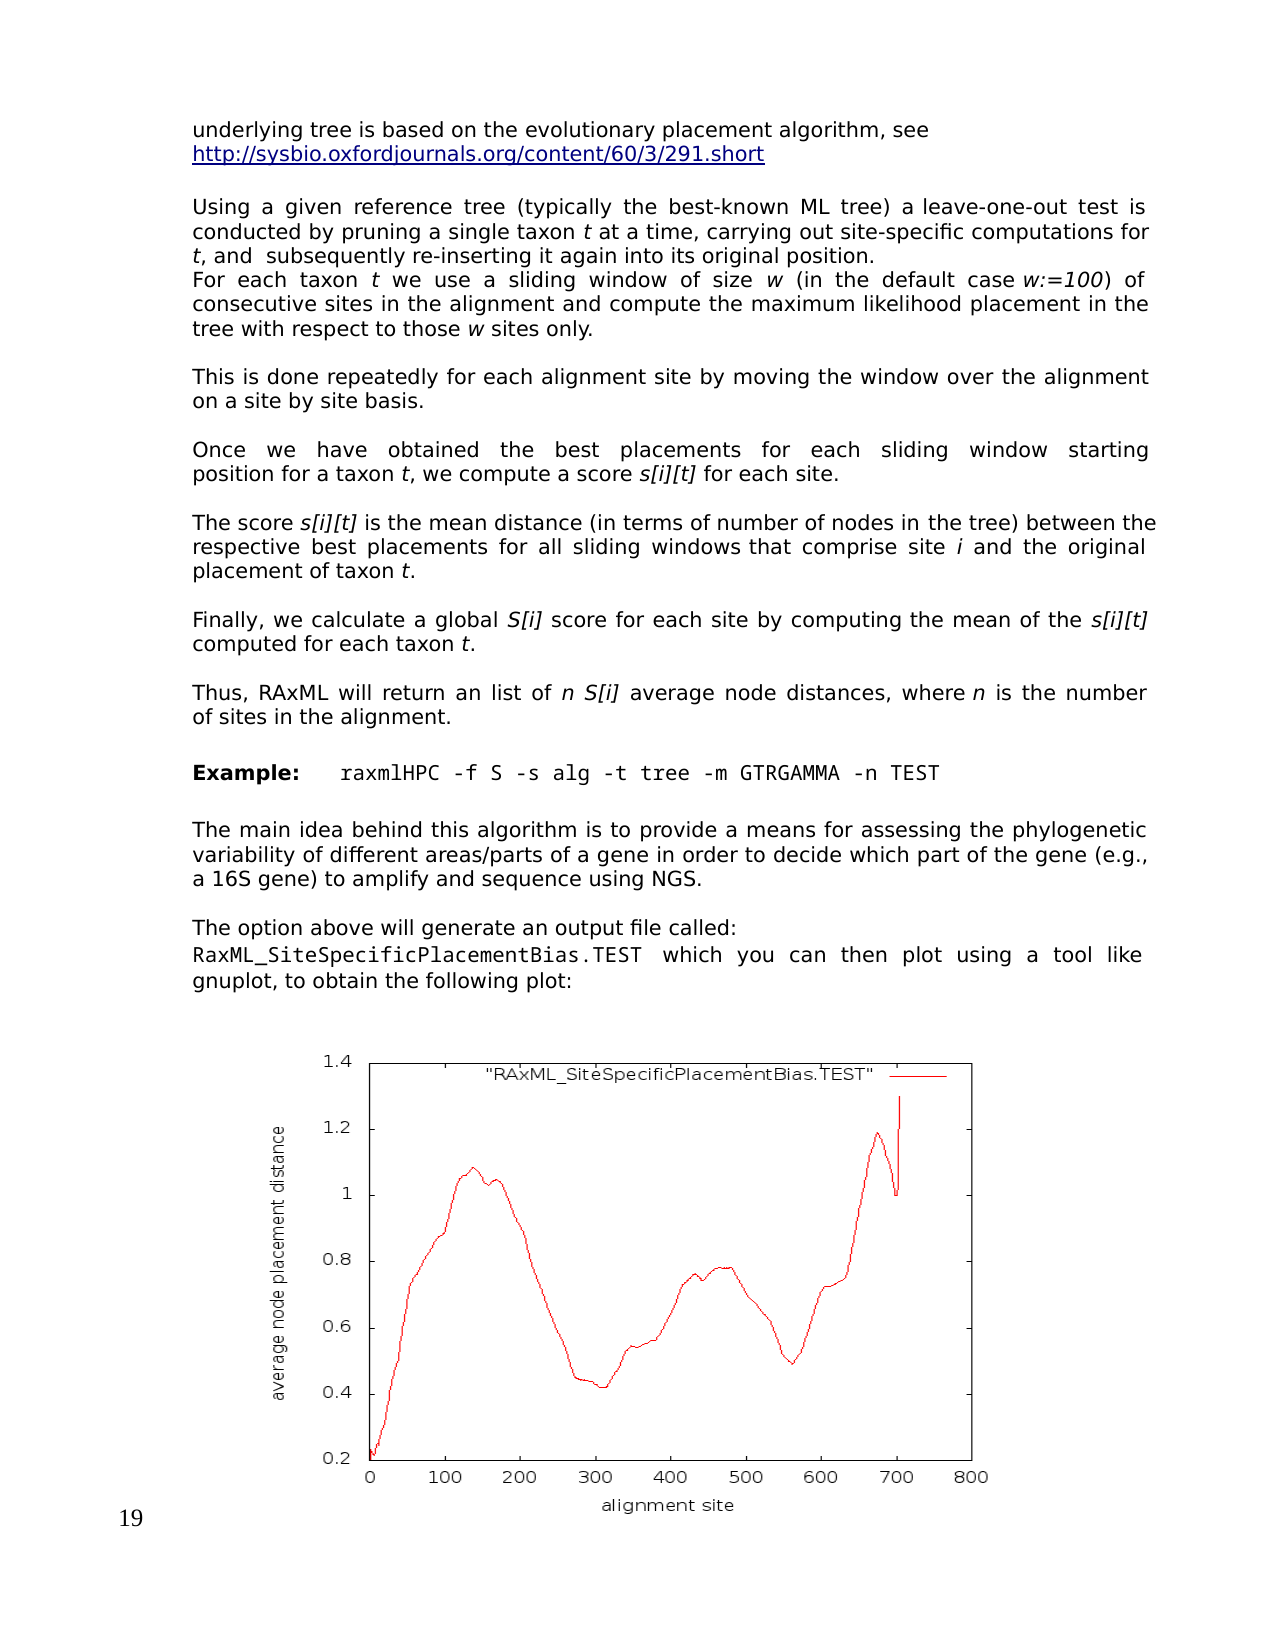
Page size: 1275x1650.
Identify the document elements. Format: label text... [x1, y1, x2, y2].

text This is done repeatedly for each alignment site by moving the window over the alignment on a site by site basis. [118, 365, 1157, 414]
text Thus, RAxML will return an list of n S[i] average node distances, where n is the number of sites in the alignment. [118, 657, 1157, 729]
text The option above will generate an output file called: [118, 916, 1157, 940]
text For each taxon t we use a sliding window of size w (in the default case w:=100) of consecutive sites in the alignment and compute the maximum likelihood placement in the tree with respect to those w sites only. [118, 268, 1157, 341]
text Example: raxmlHPC -f S -s alg -t tree -m GTRGAMMA -n TEST [118, 758, 1157, 786]
text underlying tree is based on the evolutionary placement algorithm, see [118, 118, 1157, 142]
text Using a given reference tree (typically the best-known ML tree) a leave-one-out test is conducted by pruning a single taxon t at a time, carrying out site-specific computations for t, and subsequently re-inserting it again into its original position. [118, 195, 1157, 268]
picture [264, 1041, 1011, 1521]
text The score s[i][t] is the mean distance (in terms of number of nodes in the tree) between the respective best placements for all sliding windows that comprise site i and the original placement of taxon t. [118, 511, 1157, 584]
text http://sysbio.oxfordjournals.org/content/60/3/291.short [118, 142, 1157, 195]
text Once we have obtained the best placements for each sliding window starting position for a taxon t, we compute a score s[i][t] for each site. [118, 414, 1157, 487]
text The main idea behind this algorithm is to provide a means for assessing the phylogenetic variability of different areas/parts of a gene in order to decide which part of the gene (e.g., a 16S gene) to amplify and sequence using NGS. [118, 815, 1157, 892]
text Finally, we calculate a global S[i] score for each site by computing the mean of the s[i][t] computed for each taxon t. [118, 584, 1157, 657]
text RaxML_SiteSpecificPlacementBias.TEST which you can then plot using a tool like gnuplot, to obtain the following plot: [118, 940, 1157, 993]
